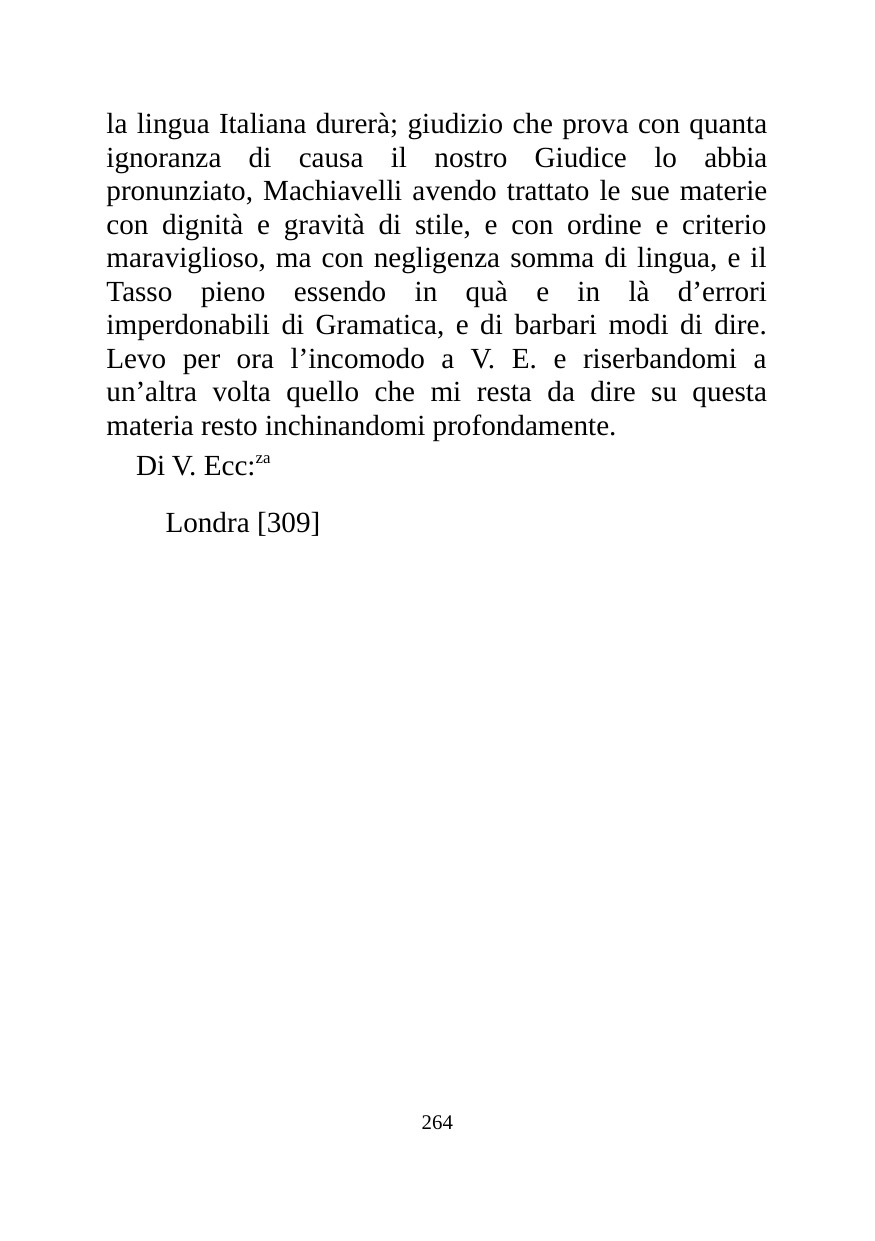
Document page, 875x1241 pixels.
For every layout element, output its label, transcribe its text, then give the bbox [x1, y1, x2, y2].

text Londra [309] [165, 505, 768, 538]
text la lingua Italiana durerà; giudizio che prova con quanta ignoranza di causa il nostro Giudice lo abbia pronunziato, Machiavelli avendo trattato le sue materie con dignità e gravità di stile, e con ordine e criterio maraviglioso, ma con negligenza somma di lingua, e il Tasso pieno essendo in quà e in là d’errori imperdonabili di Gramatica, e di barbari modi di dire. Levo per ora l’incomodo a V. E. e riserbandomi a un’altra volta quello che mi resta da dire su questa materia resto inchinandomi profondamente. [106, 106, 768, 442]
text Di V. Ecc:za [106, 448, 768, 481]
